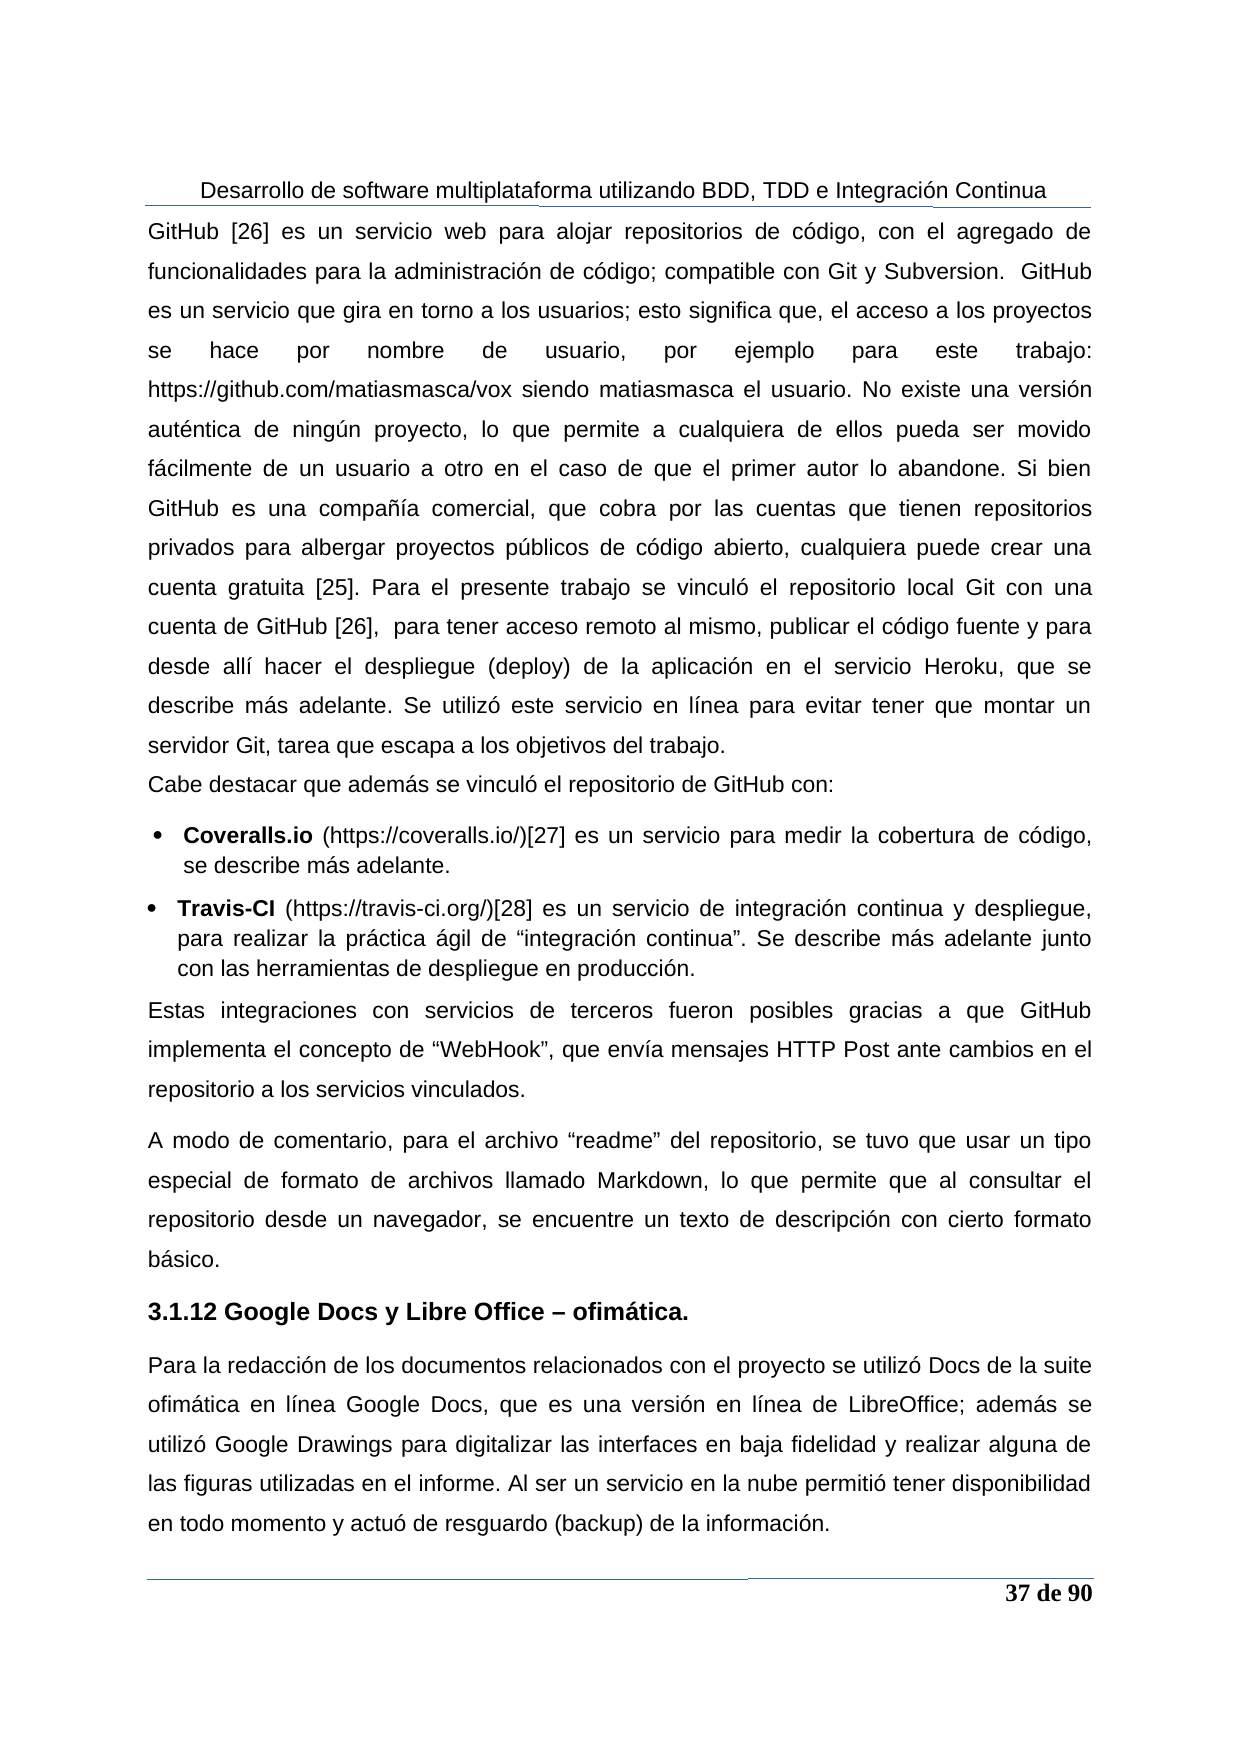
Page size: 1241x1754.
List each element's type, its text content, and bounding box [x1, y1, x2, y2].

list Coveralls.io (https://coveralls.io/)[27] es un servicio para medir la cobertura de código, se describe más adelante. [153, 822, 1093, 879]
list Travis-CI (https://travis-ci.org/)[28] es un servicio de integración continua y despliegue, para realizar la práctica ágil de “integración continua”. Se describe más adelante junto con las herramientas de despliegue en producción. [148, 894, 1093, 981]
text Cabe destacar que además se vinculó el repositorio de GitHub con: [148, 771, 1093, 797]
list 3.1.12 Google Docs y Libre Office – ofimática. [148, 1297, 1093, 1326]
text A modo de comentario, para el archivo “readme” del repositorio, se tuvo que usar un tipo especial de formato de archivos llamado Markdown, lo que permite que al consultar el repositorio desde un navegador, se encuentre un texto de descripción con cierto formato básico. [148, 1127, 1093, 1272]
text GitHub [26] es un servicio web para alojar repositorios de código, con el agregado de funcionalidades para la administración de código; compatible con Git y Subversion. GitHub es un servicio que gira en torno a los usuarios; esto significa que, el acceso a los proyectos se hace por nombre de usuario, por ejemplo para este trabajo: https://github.com/matiasmasca/vox siendo matiasmasca el usuario. No existe una versión auténtica de ningún proyecto, lo que permite a cualquiera de ellos pueda ser movido fácilmente de un usuario a otro en el caso de que el primer autor lo abandone. Si bien GitHub es una compañía comercial, que cobra por las cuentas que tienen repositorios privados para albergar proyectos públicos de código abierto, cualquiera puede crear una cuenta gratuita [25]. Para el presente trabajo se vinculó el repositorio local Git con una cuenta de GitHub [26], para tener acceso remoto al mismo, publicar el código fuente y para desde allí hacer el despliegue (deploy) de la aplicación en el servicio Heroku, que se describe más adelante. Se utilizó este servicio en línea para evitar tener que montar un servidor Git, tarea que escapa a los objetivos del trabajo. [148, 218, 1093, 758]
text Estas integraciones con servicios de terceros fueron posibles gracias a que GitHub implementa el concepto de “WebHook”, que envía mensajes HTTP Post ante cambios en el repositorio a los servicios vinculados. [148, 997, 1093, 1102]
text Para la redacción de los documentos relacionados con el proyecto se utilizó Docs de la suite ofimática en línea Google Docs, que es una versión en línea de LibreOffice; además se utilizó Google Drawings para digitalizar las interfaces en baja fidelidad y realizar alguna de las figuras utilizadas en el informe. Al ser un servicio en la nube permitió tener disponibilidad en todo momento y actuó de resguardo (backup) de la información. [148, 1352, 1093, 1536]
